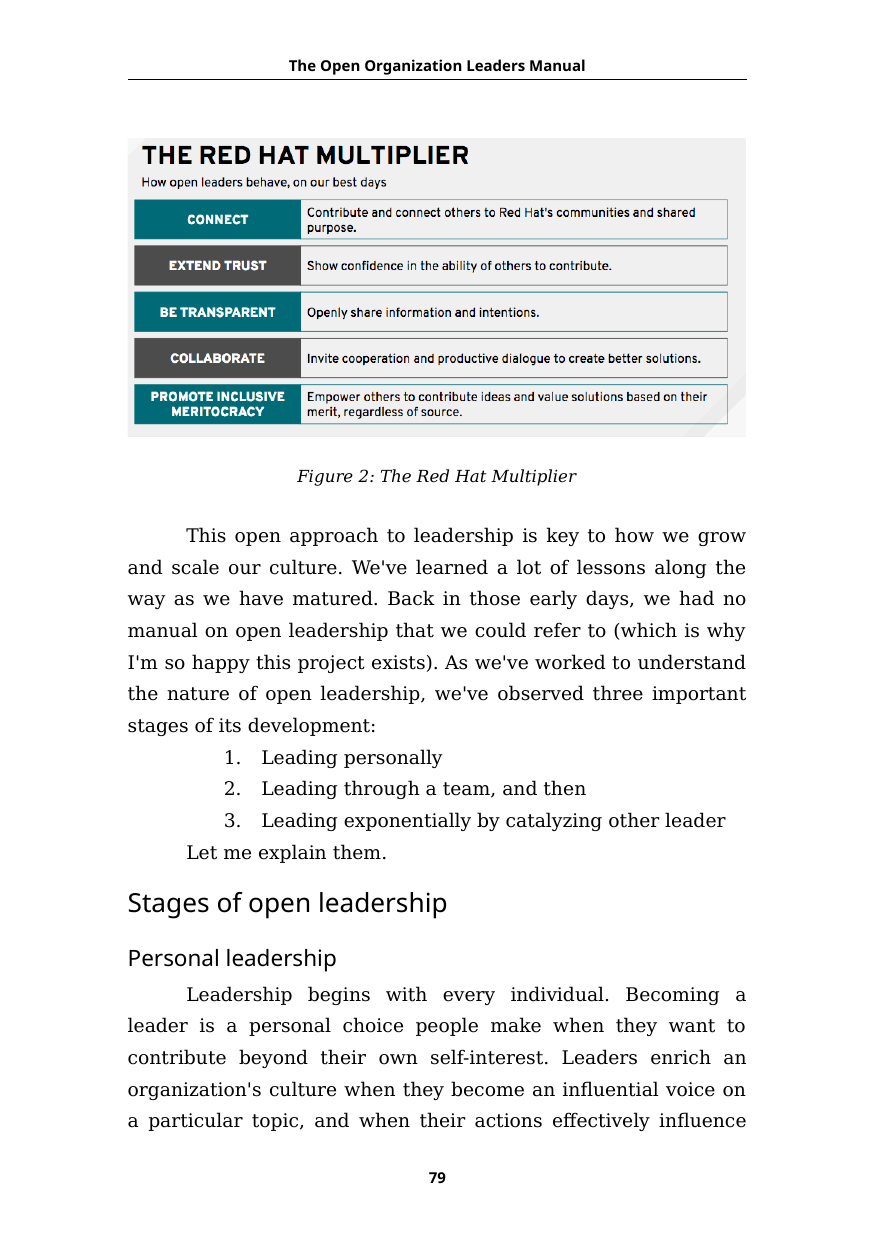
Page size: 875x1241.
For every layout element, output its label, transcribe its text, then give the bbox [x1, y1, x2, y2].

text Let me explain them. [127, 842, 747, 864]
text This open approach to leadership is key to how we grow and scale our culture. We've learned a lot of lessons along the way as we have matured. Back in those early days, we had no manual on open leadership that we could refer to (which is why I'm so happy this project exists). As we've worked to understand the nature of open leadership, we've observed three important stages of its development: [127, 525, 747, 737]
text Figure 2: The Red Hat Multiplier [127, 467, 747, 486]
subtitle Stages of open leadership [127, 888, 747, 918]
list Leading exponentially by catalyzing other leader [223, 810, 747, 832]
subtitle Personal leadership [127, 946, 747, 972]
text Leadership begins with every individual. Becoming a leader is a personal choice people make when they want to contribute beyond their own self-interest. Leaders enrich an organization's culture when they become an influential voice on a particular topic, and when their actions effectively influence [127, 984, 747, 1132]
list Leading through a team, and then [223, 778, 747, 800]
list Leading personally [223, 747, 747, 769]
picture [127, 138, 746, 437]
